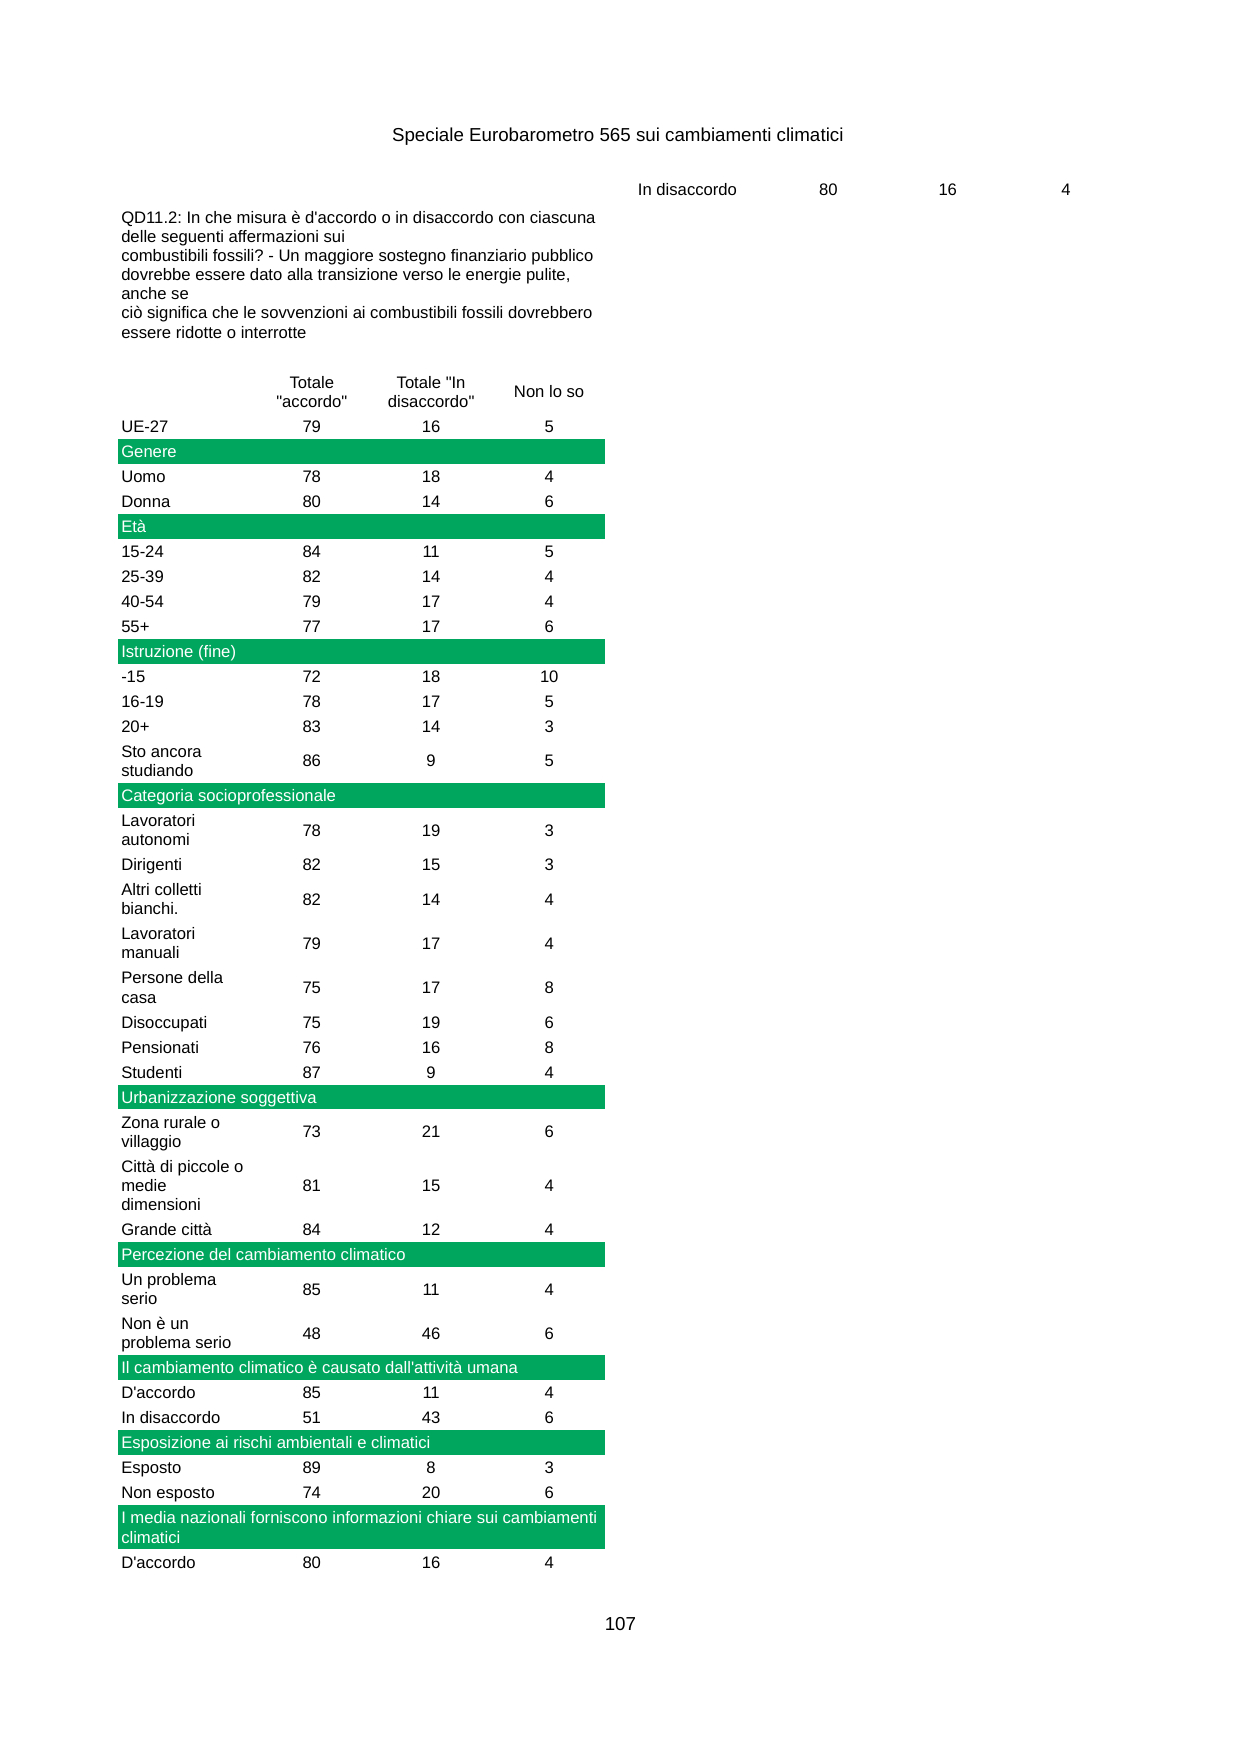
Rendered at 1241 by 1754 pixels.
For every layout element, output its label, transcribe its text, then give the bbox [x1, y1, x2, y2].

table_cell Studenti [118, 1060, 254, 1084]
table_cell 20 [369, 1480, 492, 1505]
table_cell 15 [369, 852, 492, 877]
table_cell 80 [254, 1550, 369, 1574]
table_cell 82 [254, 564, 369, 589]
table_cell D'accordo [118, 1380, 254, 1405]
table_cell 82 [254, 877, 369, 921]
table_cell Sto ancora studiando [118, 739, 254, 783]
table_cell Lavoratori autonomi [118, 808, 254, 852]
table_cell Persone della casa [118, 965, 254, 1009]
table_cell 4 [493, 1060, 605, 1084]
table_cell [493, 345, 605, 369]
table_cell 8 [369, 1455, 492, 1480]
table_cell 77 [254, 614, 369, 639]
table_cell 6 [493, 614, 605, 639]
table_cell 8 [493, 1035, 605, 1059]
table_cell 6 [493, 1010, 605, 1034]
table_cell Istruzione (fine) [118, 639, 605, 664]
table_cell 5 [493, 739, 605, 783]
table_cell 11 [369, 539, 492, 564]
table_cell 16 [369, 414, 492, 439]
table_cell Non lo so [493, 370, 605, 414]
table_cell 20+ [118, 714, 254, 739]
table_cell 6 [493, 1405, 605, 1430]
table_cell 75 [254, 1010, 369, 1034]
table_cell 15-24 [118, 539, 254, 564]
table_cell 16 [369, 1550, 492, 1574]
table_cell 5 [493, 689, 605, 714]
table_cell Genere [118, 439, 605, 464]
table_cell 10 [493, 664, 605, 689]
table_cell Altri colletti bianchi. [118, 877, 254, 921]
table_cell 15 [369, 1154, 492, 1217]
table_cell 4 [493, 877, 605, 921]
table_cell In disaccordo [635, 177, 770, 202]
table_cell 48 [254, 1311, 369, 1355]
table_cell 73 [254, 1110, 369, 1154]
table_cell Dirigenti [118, 852, 254, 877]
table_cell 3 [493, 852, 605, 877]
table_cell Urbanizzazione soggettiva [118, 1085, 605, 1109]
table_cell 14 [369, 877, 492, 921]
table_cell Pensionati [118, 1035, 254, 1059]
table_cell 85 [254, 1267, 369, 1311]
table_cell 78 [254, 689, 369, 714]
table_cell 80 [770, 177, 886, 202]
table_cell 18 [369, 464, 492, 489]
table_cell 14 [369, 489, 492, 514]
table_cell 84 [254, 539, 369, 564]
table_cell 19 [369, 1010, 492, 1034]
table_cell 89 [254, 1455, 369, 1480]
table_cell 4 [493, 1380, 605, 1405]
table_cell Età [118, 514, 605, 539]
table_cell 6 [493, 1480, 605, 1505]
table_cell [369, 345, 492, 369]
table_cell Il cambiamento climatico è causato dall'attività umana [118, 1355, 605, 1380]
table_cell Un problema serio [118, 1267, 254, 1311]
table_cell 16 [369, 1035, 492, 1059]
table_cell 80 [254, 489, 369, 514]
table_cell 6 [493, 1311, 605, 1355]
table_cell 14 [369, 564, 492, 589]
table_cell D'accordo [118, 1550, 254, 1574]
table_cell 79 [254, 414, 369, 439]
table_cell [254, 345, 369, 369]
table_cell 55+ [118, 614, 254, 639]
table_cell 4 [1009, 177, 1122, 202]
table_cell 81 [254, 1154, 369, 1217]
table_cell 78 [254, 464, 369, 489]
table_cell 4 [493, 1217, 605, 1242]
table_cell Esposizione ai rischi ambientali e climatici [118, 1430, 605, 1455]
table_cell Percezione del cambiamento climatico [118, 1242, 605, 1267]
table_cell Non è un problema serio [118, 1311, 254, 1355]
table_cell 16 [886, 177, 1009, 202]
table_cell 51 [254, 1405, 369, 1430]
table_cell 5 [493, 539, 605, 564]
table_cell 11 [369, 1267, 492, 1311]
table_cell Non esposto [118, 1480, 254, 1505]
table_cell [118, 345, 254, 369]
table_cell Lavoratori manuali [118, 921, 254, 965]
table_cell Esposto [118, 1455, 254, 1480]
table_header QD11.2: In che misura è d'accordo o in disaccordo con ciascuna delle seguenti affermazioni sui combustibili fossili? - Un maggiore sostegno finanziario pubblico dovrebbe essere dato alla transizione verso le energie pulite, anche se ciò significa che le sovvenzioni ai combustibili fossili dovrebbero essere ridotte o interrotte [118, 205, 605, 344]
table_cell Disoccupati [118, 1010, 254, 1034]
table_cell I media nazionali forniscono informazioni chiare sui cambiamenti climatici [118, 1505, 605, 1549]
table_cell 4 [493, 921, 605, 965]
table_cell 4 [493, 1550, 605, 1574]
table_cell 3 [493, 808, 605, 852]
table_cell 43 [369, 1405, 492, 1430]
table_cell 46 [369, 1311, 492, 1355]
table_cell 78 [254, 808, 369, 852]
table_cell Categoria socioprofessionale [118, 783, 605, 808]
table_cell 19 [369, 808, 492, 852]
table_cell 4 [493, 1267, 605, 1311]
table_cell 17 [369, 921, 492, 965]
table_cell 72 [254, 664, 369, 689]
table_cell 4 [493, 464, 605, 489]
table_cell 4 [493, 564, 605, 589]
table_cell 79 [254, 921, 369, 965]
table_cell 83 [254, 714, 369, 739]
table_cell 17 [369, 614, 492, 639]
table_cell 86 [254, 739, 369, 783]
table_cell 40-54 [118, 589, 254, 614]
table_cell UE-27 [118, 414, 254, 439]
table_cell 25-39 [118, 564, 254, 589]
table_cell [118, 370, 254, 414]
table_cell 87 [254, 1060, 369, 1084]
table_cell 76 [254, 1035, 369, 1059]
table_cell In disaccordo [118, 1405, 254, 1430]
table_cell 74 [254, 1480, 369, 1505]
table_cell 5 [493, 414, 605, 439]
table_cell 9 [369, 1060, 492, 1084]
table_cell 6 [493, 489, 605, 514]
table_cell Città di piccole o medie dimensioni [118, 1154, 254, 1217]
table_cell 21 [369, 1110, 492, 1154]
table_cell 84 [254, 1217, 369, 1242]
table_cell 17 [369, 589, 492, 614]
table_cell 82 [254, 852, 369, 877]
table_cell Grande città [118, 1217, 254, 1242]
table_cell 17 [369, 689, 492, 714]
table_cell 85 [254, 1380, 369, 1405]
table_cell 12 [369, 1217, 492, 1242]
table_cell Totale "In disaccordo" [369, 370, 492, 414]
table_cell 8 [493, 965, 605, 1009]
table_cell 4 [493, 589, 605, 614]
table_cell 6 [493, 1110, 605, 1154]
table_cell 18 [369, 664, 492, 689]
table_cell 11 [369, 1380, 492, 1405]
table_cell Uomo [118, 464, 254, 489]
table_cell -15 [118, 664, 254, 689]
table_cell 3 [493, 1455, 605, 1480]
table_cell 79 [254, 589, 369, 614]
table_cell 3 [493, 714, 605, 739]
table_cell Zona rurale o villaggio [118, 1110, 254, 1154]
table_cell 16-19 [118, 689, 254, 714]
table_cell Donna [118, 489, 254, 514]
table_cell 75 [254, 965, 369, 1009]
table_cell 9 [369, 739, 492, 783]
table_cell 4 [493, 1154, 605, 1217]
table_cell Totale "accordo" [254, 370, 369, 414]
table_cell 14 [369, 714, 492, 739]
table_cell 17 [369, 965, 492, 1009]
